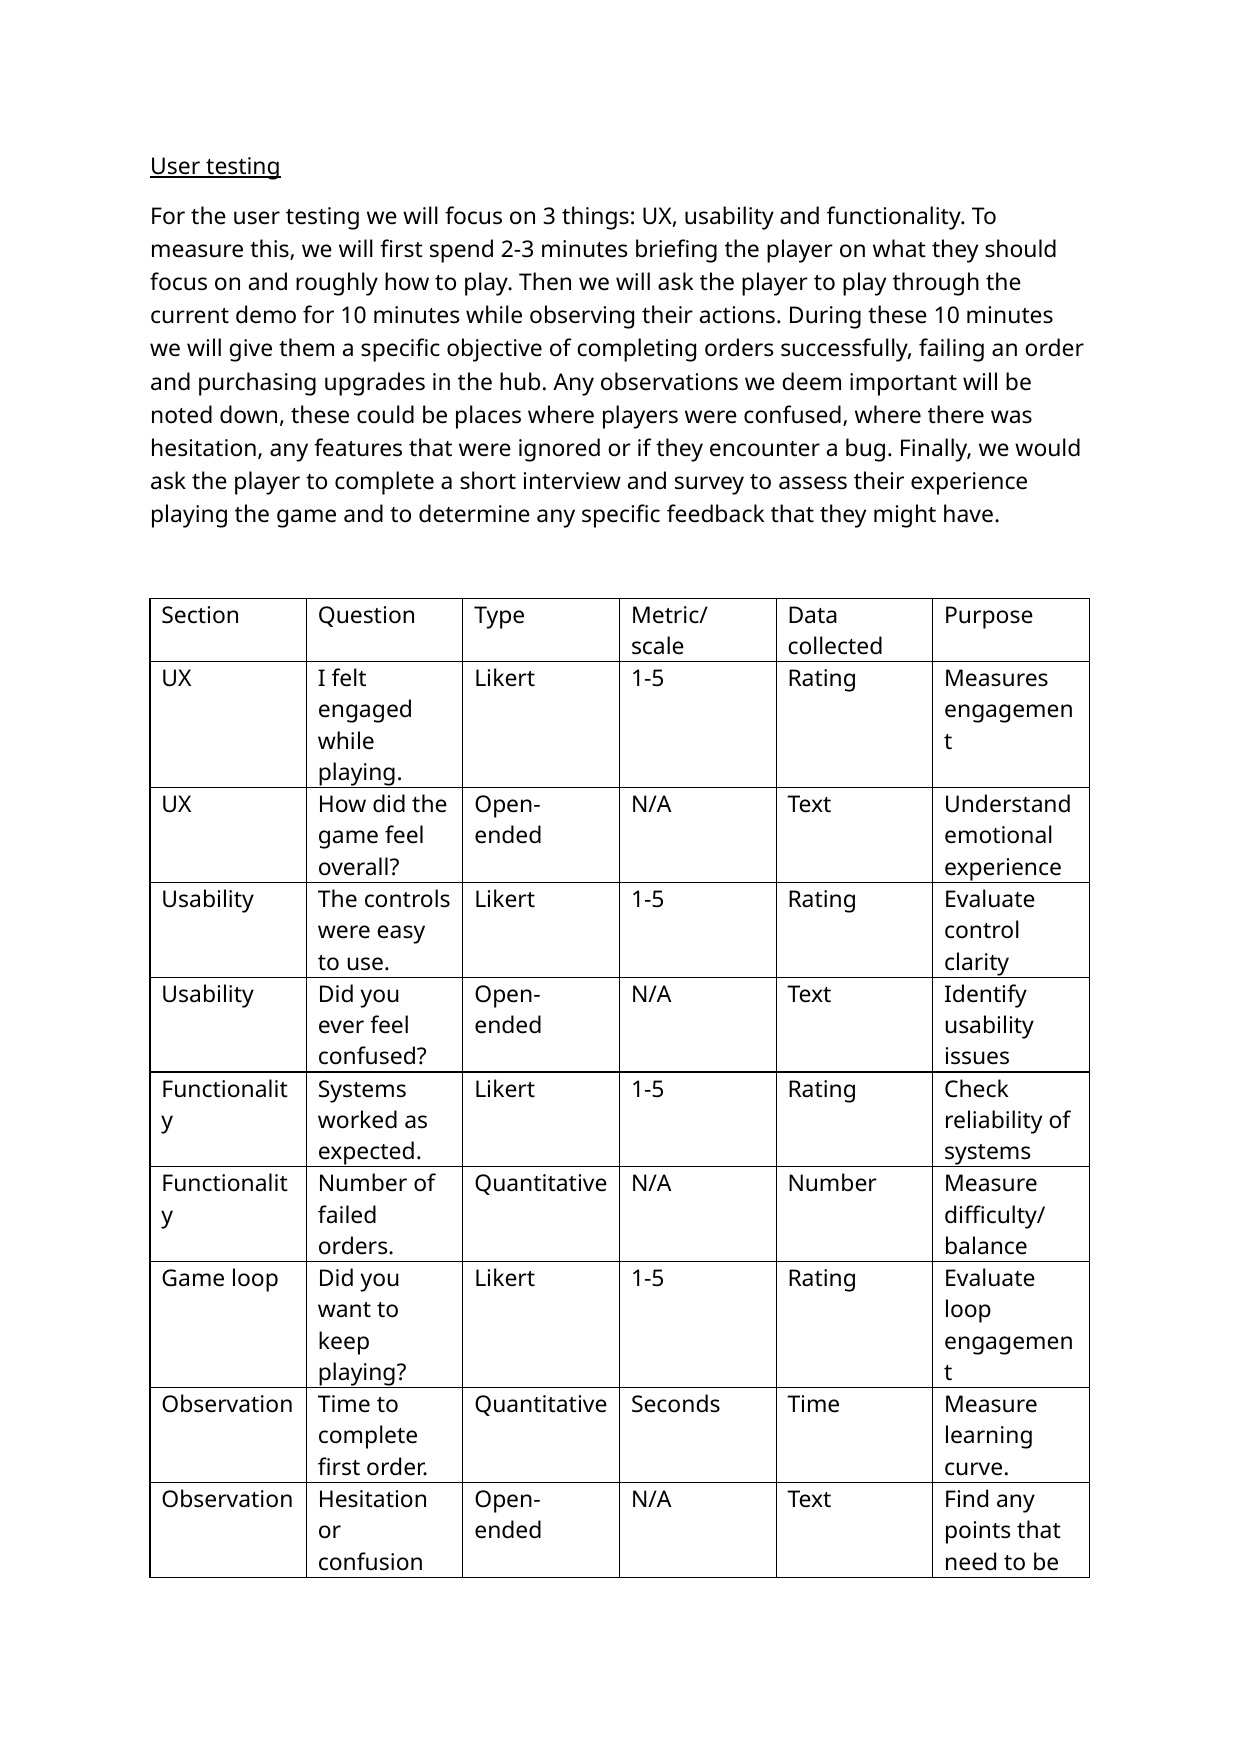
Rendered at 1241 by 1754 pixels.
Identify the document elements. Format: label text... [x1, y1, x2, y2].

table_header Metric/ scale [620, 599, 776, 661]
table_cell Likert [463, 1262, 619, 1387]
table_cell N/A [620, 788, 776, 882]
table_header Type [463, 599, 619, 661]
table_cell Evaluate loop engagement [933, 1262, 1089, 1387]
table_header Section [151, 599, 306, 661]
text For the user testing we will focus on 3 things: UX, usability and functionality. To measure this, we will first spend 2-3 minutes briefing the player on what they should focus on and roughly how to play. Then we will ask the player to play through the current demo for 10 minutes while observing their actions. During these 10 minutes we will give them a specific objective of completing orders successfully, failing an order and purchasing upgrades in the hub. Any observations we deem important will be noted down, these could be places where players were confused, where there was hesitation, any features that were ignored or if they encounter a bug. Finally, we would ask the player to complete a short interview and survey to assess their experience playing the game and to determine any specific feedback that they might have. [150, 200, 1090, 529]
table_cell Find any points that need to be [933, 1483, 1089, 1577]
table_cell Quantitative [463, 1167, 619, 1261]
table_header Purpose [933, 599, 1089, 661]
table_cell UX [151, 662, 306, 787]
table_cell Likert [463, 883, 619, 977]
table_cell Likert [463, 662, 619, 787]
table_cell Rating [777, 662, 932, 787]
table_cell Game loop [151, 1262, 306, 1387]
table_header Question [307, 599, 462, 661]
table_cell Hesitation or confusion [307, 1483, 462, 1577]
table_cell Number of failed orders. [307, 1167, 462, 1261]
table_cell Did you ever feel confused? [307, 978, 462, 1071]
table_cell Text [777, 788, 932, 882]
table_cell Number [777, 1167, 932, 1261]
table_cell Rating [777, 1262, 932, 1387]
table_cell Quantitative [463, 1388, 619, 1482]
table_cell The controls were easy to use. [307, 883, 462, 977]
table_header Data collected [777, 599, 932, 661]
table_cell Systems worked as expected. [307, 1073, 462, 1166]
table_cell Understand emotional experience [933, 788, 1089, 882]
table_cell Text [777, 1483, 932, 1577]
table_cell Open-ended [463, 1483, 619, 1577]
table_cell Rating [777, 883, 932, 977]
table_cell Open-ended [463, 788, 619, 882]
table_cell Measures engagement [933, 662, 1089, 787]
table_cell Likert [463, 1073, 619, 1166]
table_cell UX [151, 788, 306, 882]
table_cell Observation [151, 1388, 306, 1482]
table_cell Measure difficulty/ balance [933, 1167, 1089, 1261]
table_cell Rating [777, 1073, 932, 1166]
table_cell Usability [151, 978, 306, 1071]
table_cell 1-5 [620, 662, 776, 787]
table_cell Evaluate control clarity [933, 883, 1089, 977]
text User testing [150, 150, 1090, 181]
table_cell Usability [151, 883, 306, 977]
table_cell N/A [620, 1483, 776, 1577]
table_cell How did the game feel overall? [307, 788, 462, 882]
table_cell Seconds [620, 1388, 776, 1482]
table_cell Open-ended [463, 978, 619, 1071]
table_cell Time [777, 1388, 932, 1482]
table_cell Identify usability issues [933, 978, 1089, 1071]
table_cell N/A [620, 1167, 776, 1261]
table_cell Measure learning curve. [933, 1388, 1089, 1482]
table_cell Did you want to keep playing? [307, 1262, 462, 1387]
table_cell 1-5 [620, 1262, 776, 1387]
table_cell Time to complete first order. [307, 1388, 462, 1482]
table_cell 1-5 [620, 883, 776, 977]
table_cell Functionality [151, 1073, 306, 1166]
table_cell N/A [620, 978, 776, 1071]
table_cell 1-5 [620, 1073, 776, 1166]
table_cell Text [777, 978, 932, 1071]
table_cell Functionality [151, 1167, 306, 1261]
table_cell Observation [151, 1483, 306, 1577]
table_cell Check reliability of systems [933, 1073, 1089, 1166]
table_cell I felt engaged while playing. [307, 662, 462, 787]
